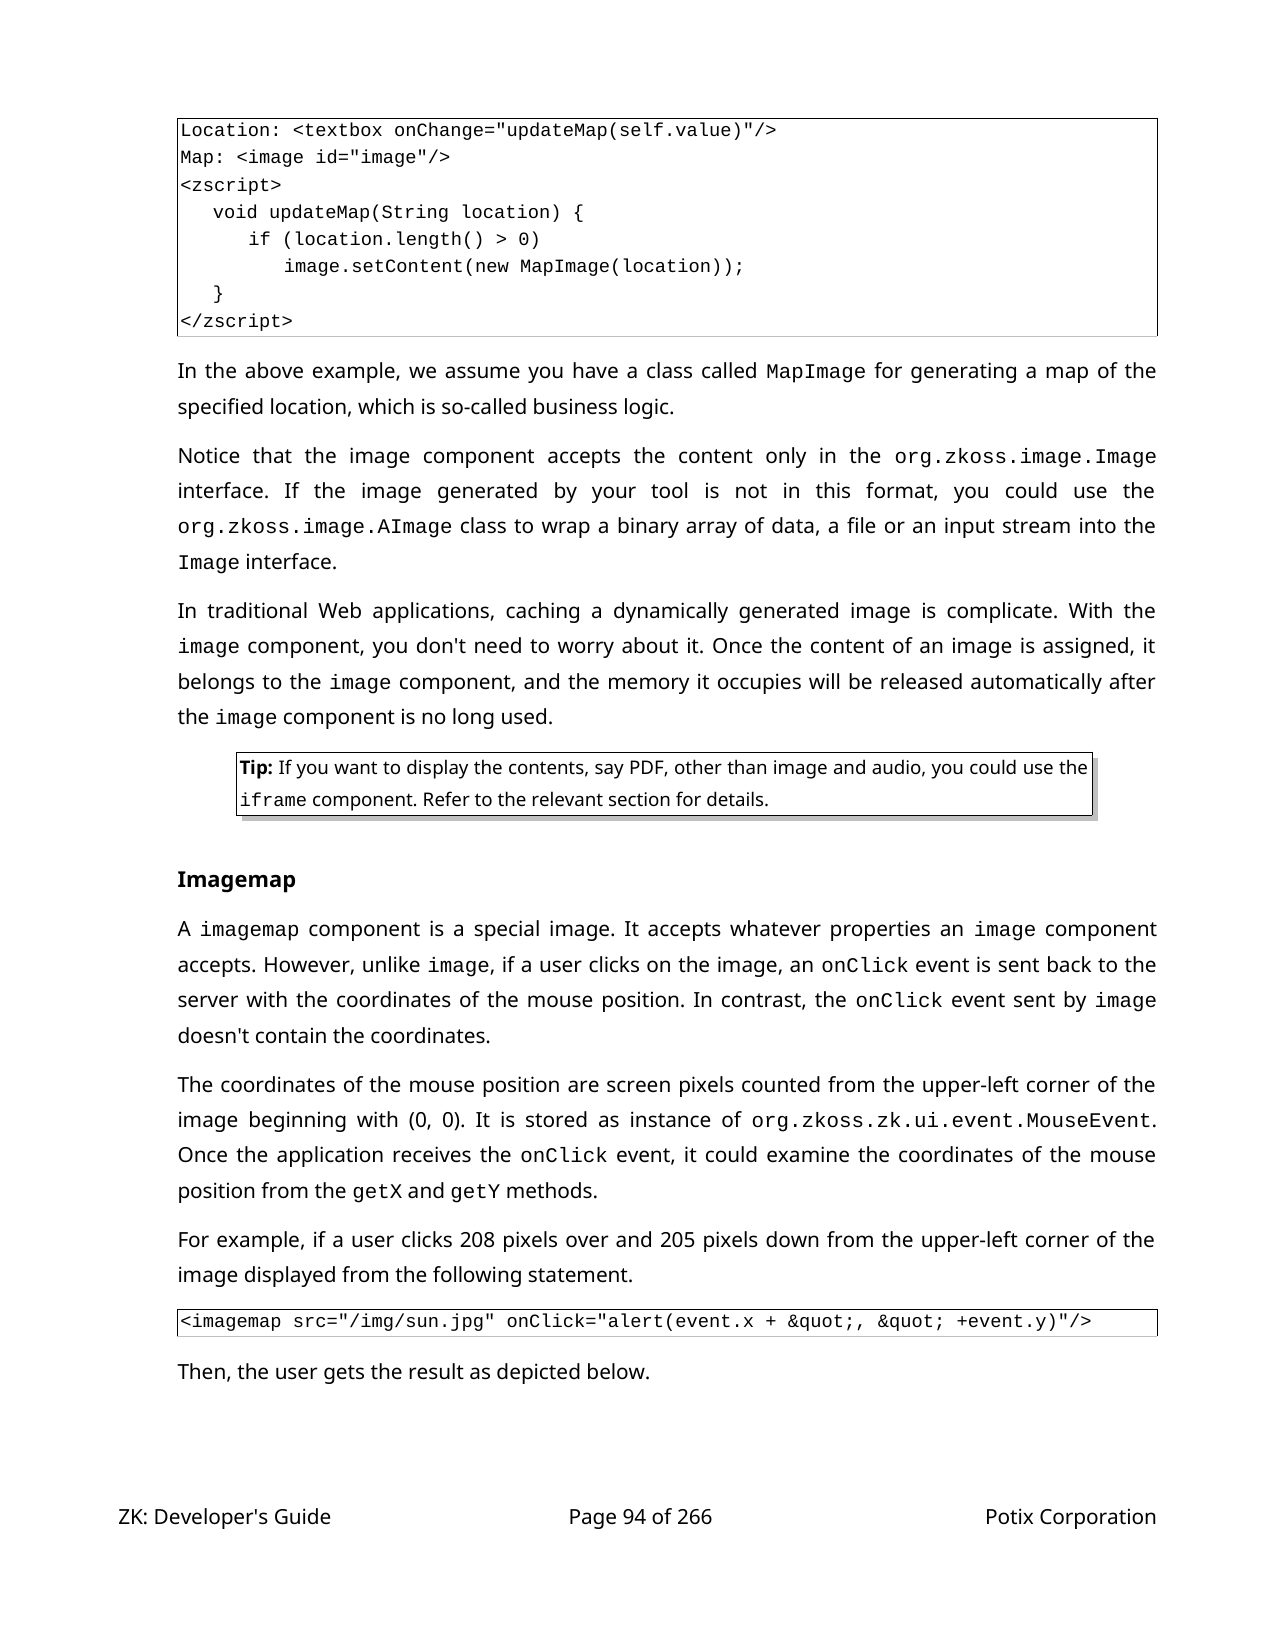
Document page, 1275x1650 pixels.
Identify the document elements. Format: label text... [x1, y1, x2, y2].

text Then, the user gets the result as depicted below. [177, 1357, 1157, 1385]
text </zscript> [178, 308, 1157, 336]
text image.setContent(new MapImage(location)); [178, 254, 1157, 278]
text For example, if a user clicks 208 pixels over and 205 pixels down from the upper-left corner of the image displayed from the following statement. [177, 1225, 1157, 1288]
text } [178, 281, 1157, 306]
text A imagemap component is a special image. It accepts whatever properties an image component accepts. However, unlike image, if a user clicks on the image, an onClick event is sent back to the server with the coordinates of the mouse position. In contrast, the onClick event sent by image doesn't contain the coordinates. [177, 914, 1157, 1049]
text In traditional Web applications, caching a dynamically generated image is complicate. With the image component, you don't need to worry about it. Once the content of an image is assigned, it belongs to the image component, and the memory it occupies will be released automatically after the image component is no long used. [177, 596, 1157, 731]
subtitle Imagemap [177, 864, 1157, 894]
text Location: <textbox onChange="updateMap(self.value)"/> [178, 119, 1157, 142]
text <imagemap src="/img/sun.jpg" onClick="alert(event.x + &quot;, &quot; +event.y)"/> [178, 1310, 1157, 1336]
text Notice that the image component accepts the content only in the org.zkoss.image.Image interface. If the image generated by your tool is not in this format, you could use the org.zkoss.image.AImage class to wrap a binary array of data, a file or an input stream into the Image interface. [177, 441, 1157, 576]
text The coordinates of the mouse position are screen pixels counted from the upper-left corner of the image beginning with (0, 0). It is stored as instance of org.zkoss.zk.ui.event.MouseEvent. Once the application receives the onClick event, it could examine the coordinates of the mouse position from the getX and getY methods. [177, 1070, 1157, 1204]
text <zscript> [178, 172, 1157, 197]
text if (location.length() > 0) [178, 227, 1157, 251]
text Tip: If you want to display the contents, say PDF, other than image and audio, you could use the iframe component. Refer to the relevant section for details. [237, 753, 1092, 815]
text void updateMap(String location) { [178, 200, 1157, 224]
text Map: <image id="image"/> [178, 145, 1157, 169]
text In the above example, we assume you have a class called MapImage for generating a map of the specified location, which is so-called business logic. [177, 356, 1157, 420]
